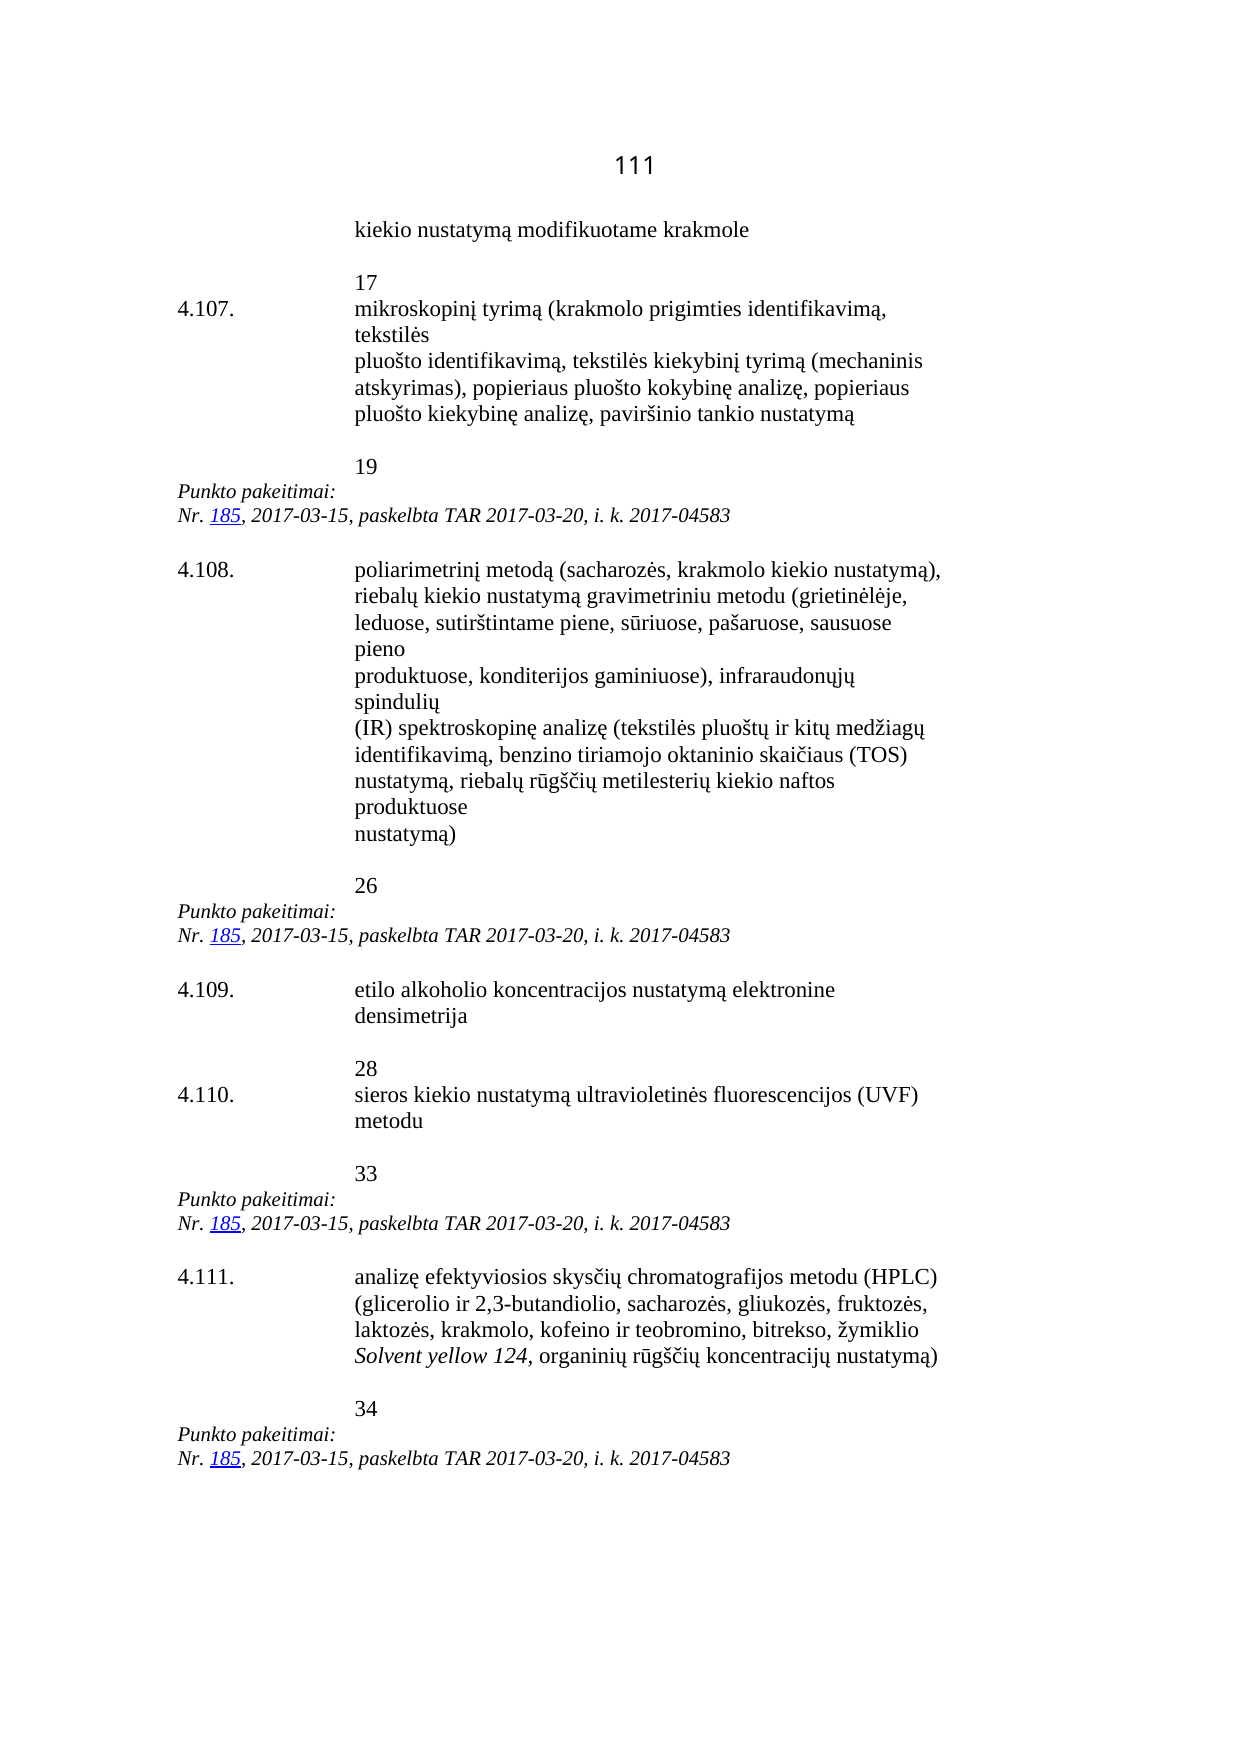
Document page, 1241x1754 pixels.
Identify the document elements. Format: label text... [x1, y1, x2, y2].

text (IR) spektroskopinę analizę (tekstilės pluoštų ir kitų medžiagų [354, 714, 945, 741]
text pluošto kiekybinę analizę, paviršinio tankio nustatymą 19 [354, 400, 945, 479]
text 4.110. sieros kiekio nustatymą ultravioletinės fluorescencijos (UVF) [177, 1081, 945, 1107]
text Punkto pakeitimai: [177, 479, 1093, 503]
text 4.111. analizę efektyviosios skysčių chromatografijos metodu (HPLC) [177, 1263, 945, 1290]
text Nr. 185, 2017-03-15, paskelbta TAR 2017-03-20, i. k. 2017-04583 [177, 1211, 1093, 1235]
text Punkto pakeitimai: [177, 1187, 1093, 1211]
text produktuose, konditerijos gaminiuose), infraraudonųjų spindulių [354, 662, 945, 714]
text Nr. 185, 2017-03-15, paskelbta TAR 2017-03-20, i. k. 2017-04583 [177, 923, 1093, 947]
text identifikavimą, benzino tiriamojo oktaninio skaičiaus (TOS) [354, 741, 945, 767]
text pluošto identifikavimą, tekstilės kiekybinį tyrimą (mechaninis [354, 348, 945, 374]
text (glicerolio ir 2,3-butandiolio, sacharozės, gliukozės, fruktozės, [354, 1290, 945, 1316]
text Solvent yellow 124, organinių rūgščių koncentracijų nustatymą) 34 [354, 1342, 945, 1422]
text 4.108. poliarimetrinį metodą (sacharozės, krakmolo kiekio nustatymą), [177, 556, 945, 583]
text nustatymą, riebalų rūgščių metilesterių kiekio naftos produktuose [354, 767, 945, 820]
text kiekio nustatymą modifikuotame krakmole 17 [354, 216, 945, 295]
text Punkto pakeitimai: [177, 899, 1093, 923]
text Punkto pakeitimai: [177, 1422, 1093, 1446]
text Nr. 185, 2017-03-15, paskelbta TAR 2017-03-20, i. k. 2017-04583 [177, 1446, 1093, 1470]
text 4.109. etilo alkoholio koncentracijos nustatymą elektronine densimetrija 28 [177, 976, 945, 1081]
text metodu 33 [354, 1107, 945, 1187]
text leduose, sutirštintame piene, sūriuose, pašaruose, sausuose pieno [354, 609, 945, 662]
text atskyrimas), popieriaus pluošto kokybinę analizę, popieriaus [354, 374, 945, 400]
text laktozės, krakmolo, kofeino ir teobromino, bitrekso, žymiklio [354, 1316, 945, 1342]
text nustatymą) 26 [354, 820, 945, 899]
text 4.107. mikroskopinį tyrimą (krakmolo prigimties identifikavimą, tekstilės [177, 295, 945, 348]
text Nr. 185, 2017-03-15, paskelbta TAR 2017-03-20, i. k. 2017-04583 [177, 503, 1093, 527]
text riebalų kiekio nustatymą gravimetriniu metodu (grietinėlėje, [354, 583, 945, 609]
